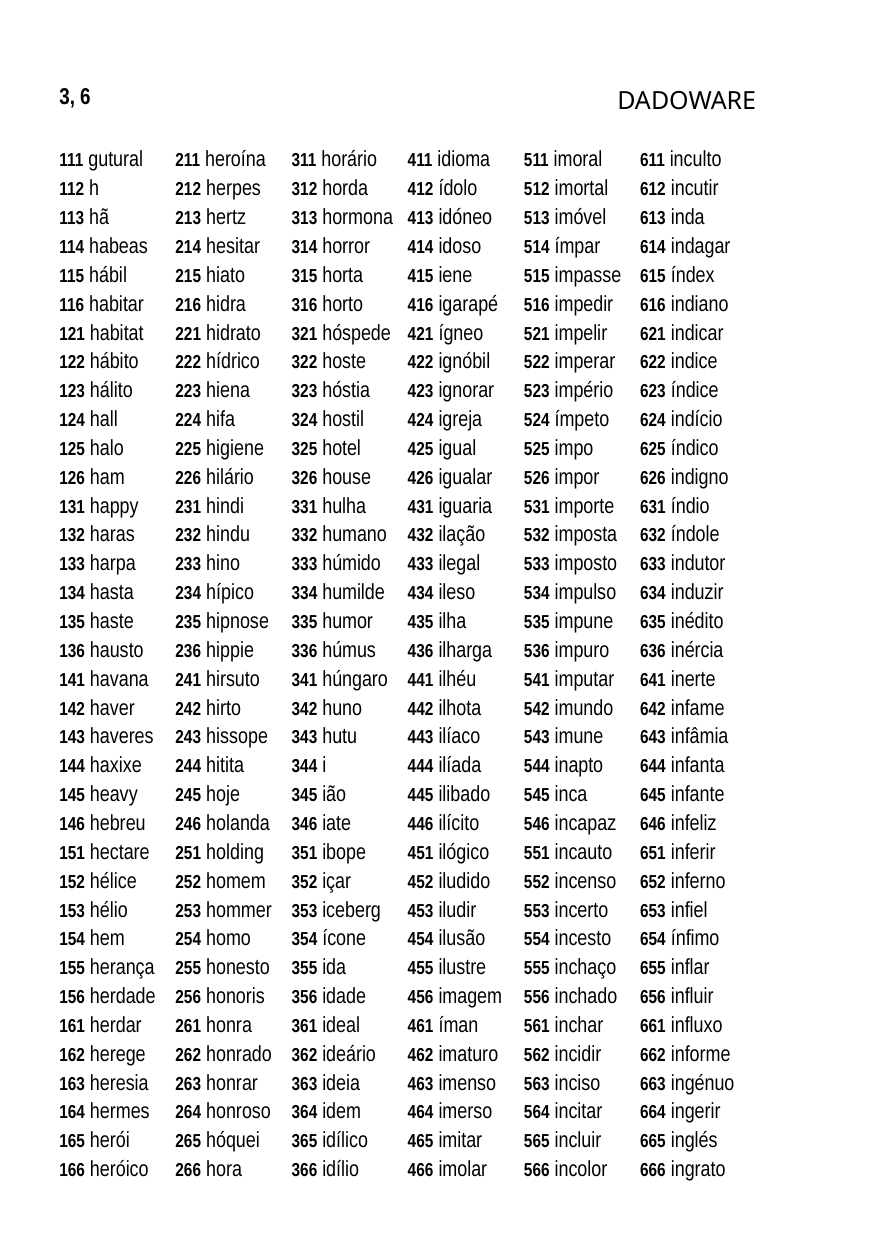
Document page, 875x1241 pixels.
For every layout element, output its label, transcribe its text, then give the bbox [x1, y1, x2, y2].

text 535 impune [524, 608, 640, 633]
text 123 hálito [59, 377, 175, 402]
text 143 haveres [59, 723, 175, 748]
text 314 horror [291, 233, 407, 258]
text 135 haste [59, 608, 175, 633]
text 224 hifa [175, 406, 291, 431]
text 342 huno [291, 694, 407, 719]
text 413 idóneo [407, 204, 524, 229]
text 116 habitar [59, 291, 175, 316]
text 334 humilde [291, 579, 407, 604]
text 513 imóvel [524, 204, 640, 229]
text 242 hirto [175, 694, 291, 719]
text 443 ilíaco [407, 723, 524, 748]
text 446 ilícito [407, 810, 524, 835]
text 411 idioma [407, 146, 524, 171]
text 662 informe [640, 1041, 756, 1066]
text 246 holanda [175, 810, 291, 835]
text 462 imaturo [407, 1041, 524, 1066]
text 624 indício [640, 406, 756, 431]
text 162 herege [59, 1041, 175, 1066]
text 231 hindi [175, 492, 291, 518]
text 253 hommer [175, 896, 291, 922]
text 315 horta [291, 262, 407, 287]
text 534 impulso [524, 579, 640, 604]
text 563 inciso [524, 1069, 640, 1095]
text 121 habitat [59, 319, 175, 344]
text 632 índole [640, 521, 756, 546]
text 416 igarapé [407, 291, 524, 316]
text 642 infame [640, 694, 756, 719]
text 653 infiel [640, 896, 756, 922]
text 432 ilação [407, 521, 524, 546]
text 461 íman [407, 1012, 524, 1037]
text 365 idílico [291, 1127, 407, 1152]
text 542 imundo [524, 694, 640, 719]
text 613 inda [640, 204, 756, 229]
text 241 hirsuto [175, 666, 291, 691]
text 551 incauto [524, 839, 640, 864]
text 442 ilhota [407, 694, 524, 719]
text 521 impelir [524, 319, 640, 344]
text 335 humor [291, 608, 407, 633]
text 325 hotel [291, 435, 407, 460]
text 454 ilusão [407, 925, 524, 950]
text 434 ileso [407, 579, 524, 604]
text 344 i [291, 752, 407, 777]
text 536 impuro [524, 637, 640, 662]
text 451 ilógico [407, 839, 524, 864]
text 163 heresia [59, 1069, 175, 1095]
text 341 húngaro [291, 666, 407, 691]
text 144 haxixe [59, 752, 175, 777]
text 554 incesto [524, 925, 640, 950]
text 323 hóstia [291, 377, 407, 402]
text 346 iate [291, 810, 407, 835]
text 332 humano [291, 521, 407, 546]
text 225 higiene [175, 435, 291, 460]
text 362 ideário [291, 1041, 407, 1066]
text 511 imoral [524, 146, 640, 171]
text 254 homo [175, 925, 291, 950]
text 415 iene [407, 262, 524, 287]
text 212 herpes [175, 175, 291, 200]
text 611 inculto [640, 146, 756, 171]
text 412 ídolo [407, 175, 524, 200]
text 556 inchado [524, 983, 640, 1008]
text 131 happy [59, 492, 175, 518]
text 232 hindu [175, 521, 291, 546]
text 223 hiena [175, 377, 291, 402]
text 312 horda [291, 175, 407, 200]
text 215 hiato [175, 262, 291, 287]
text 566 incolor [524, 1156, 640, 1181]
text 455 ilustre [407, 954, 524, 979]
text 114 habeas [59, 233, 175, 258]
text 531 importe [524, 492, 640, 518]
text 351 ibope [291, 839, 407, 864]
text 251 holding [175, 839, 291, 864]
text 422 ignóbil [407, 348, 524, 373]
text 244 hitita [175, 752, 291, 777]
text 435 ilha [407, 608, 524, 633]
text 324 hostil [291, 406, 407, 431]
text 421 ígneo [407, 319, 524, 344]
text 644 infanta [640, 752, 756, 777]
text 626 indigno [640, 464, 756, 489]
text 654 ínfimo [640, 925, 756, 950]
text 525 impo [524, 435, 640, 460]
text 526 impor [524, 464, 640, 489]
text 322 hoste [291, 348, 407, 373]
text 321 hóspede [291, 319, 407, 344]
text 622 indice [640, 348, 756, 373]
text 561 inchar [524, 1012, 640, 1037]
text 426 igualar [407, 464, 524, 489]
text 634 induzir [640, 579, 756, 604]
text 652 inferno [640, 868, 756, 893]
text 636 inércia [640, 637, 756, 662]
text 456 imagem [407, 983, 524, 1008]
text 516 impedir [524, 291, 640, 316]
text 623 índice [640, 377, 756, 402]
text 361 ideal [291, 1012, 407, 1037]
text 363 ideia [291, 1069, 407, 1095]
text 364 idem [291, 1098, 407, 1123]
text 252 homem [175, 868, 291, 893]
text 153 hélio [59, 896, 175, 922]
text 151 hectare [59, 839, 175, 864]
text 236 hippie [175, 637, 291, 662]
text 336 húmus [291, 637, 407, 662]
text 311 horário [291, 146, 407, 171]
text 125 halo [59, 435, 175, 460]
text 665 inglés [640, 1127, 756, 1152]
text 544 inapto [524, 752, 640, 777]
text 444 ilíada [407, 752, 524, 777]
text 313 hormona [291, 204, 407, 229]
text 625 índico [640, 435, 756, 460]
text 424 igreja [407, 406, 524, 431]
text 463 imenso [407, 1069, 524, 1095]
text 152 hélice [59, 868, 175, 893]
text 445 ilibado [407, 781, 524, 806]
text 664 ingerir [640, 1098, 756, 1123]
text 656 influir [640, 983, 756, 1008]
text 113 hã [59, 204, 175, 229]
text 555 inchaço [524, 954, 640, 979]
text 423 ignorar [407, 377, 524, 402]
text 614 indagar [640, 233, 756, 258]
text 564 incitar [524, 1098, 640, 1123]
text 562 incidir [524, 1041, 640, 1066]
text 243 hissope [175, 723, 291, 748]
text 263 honrar [175, 1069, 291, 1095]
text 546 incapaz [524, 810, 640, 835]
text 166 heróico [59, 1156, 175, 1181]
text 543 imune [524, 723, 640, 748]
text 651 inferir [640, 839, 756, 864]
text 331 hulha [291, 492, 407, 518]
text 345 ião [291, 781, 407, 806]
text 211 heroína [175, 146, 291, 171]
text 214 hesitar [175, 233, 291, 258]
text 436 ilharga [407, 637, 524, 662]
text 512 imortal [524, 175, 640, 200]
text 124 hall [59, 406, 175, 431]
text 126 ham [59, 464, 175, 489]
text 541 imputar [524, 666, 640, 691]
text 233 hino [175, 550, 291, 575]
text 655 inflar [640, 954, 756, 979]
text 222 hídrico [175, 348, 291, 373]
text 453 iludir [407, 896, 524, 922]
text 122 hábito [59, 348, 175, 373]
text 154 hem [59, 925, 175, 950]
text 353 iceberg [291, 896, 407, 922]
text 514 ímpar [524, 233, 640, 258]
text 141 havana [59, 666, 175, 691]
text 523 império [524, 377, 640, 402]
text 115 hábil [59, 262, 175, 287]
text 631 índio [640, 492, 756, 518]
text 414 idoso [407, 233, 524, 258]
text 221 hidrato [175, 319, 291, 344]
text 646 infeliz [640, 810, 756, 835]
text 146 hebreu [59, 810, 175, 835]
text 161 herdar [59, 1012, 175, 1037]
text 645 infante [640, 781, 756, 806]
text 134 hasta [59, 579, 175, 604]
text 265 hóquei [175, 1127, 291, 1152]
text 245 hoje [175, 781, 291, 806]
text 111 gutural [59, 146, 175, 171]
text 641 inerte [640, 666, 756, 691]
text 354 ícone [291, 925, 407, 950]
text 343 hutu [291, 723, 407, 748]
text 234 hípico [175, 579, 291, 604]
text 333 húmido [291, 550, 407, 575]
text 156 herdade [59, 983, 175, 1008]
text 515 impasse [524, 262, 640, 287]
text 261 honra [175, 1012, 291, 1037]
text 235 hipnose [175, 608, 291, 633]
text 256 honoris [175, 983, 291, 1008]
text 165 herói [59, 1127, 175, 1152]
text 633 indutor [640, 550, 756, 575]
text 355 ida [291, 954, 407, 979]
text 112 h [59, 175, 175, 200]
text 635 inédito [640, 608, 756, 633]
text 466 imolar [407, 1156, 524, 1181]
text 132 haras [59, 521, 175, 546]
text 366 idílio [291, 1156, 407, 1181]
text 643 infâmia [640, 723, 756, 748]
text 616 indiano [640, 291, 756, 316]
text 133 harpa [59, 550, 175, 575]
text 264 honroso [175, 1098, 291, 1123]
text 532 imposta [524, 521, 640, 546]
text 621 indicar [640, 319, 756, 344]
text 615 índex [640, 262, 756, 287]
text 661 influxo [640, 1012, 756, 1037]
text 552 incenso [524, 868, 640, 893]
text 565 incluir [524, 1127, 640, 1152]
text 262 honrado [175, 1041, 291, 1066]
text 425 igual [407, 435, 524, 460]
text 226 hilário [175, 464, 291, 489]
text 316 horto [291, 291, 407, 316]
text 145 heavy [59, 781, 175, 806]
text 522 imperar [524, 348, 640, 373]
text 255 honesto [175, 954, 291, 979]
text 553 incerto [524, 896, 640, 922]
text 433 ilegal [407, 550, 524, 575]
text 326 house [291, 464, 407, 489]
text 164 hermes [59, 1098, 175, 1123]
text 213 hertz [175, 204, 291, 229]
text 3, 6 [59, 83, 177, 109]
text 352 içar [291, 868, 407, 893]
text 452 iludido [407, 868, 524, 893]
text 464 imerso [407, 1098, 524, 1123]
text 533 imposto [524, 550, 640, 575]
text 266 hora [175, 1156, 291, 1181]
text 524 ímpeto [524, 406, 640, 431]
text 441 ilhéu [407, 666, 524, 691]
text 666 ingrato [640, 1156, 756, 1181]
text 465 imitar [407, 1127, 524, 1152]
text 612 incutir [640, 175, 756, 200]
text 545 inca [524, 781, 640, 806]
text 136 hausto [59, 637, 175, 662]
text 356 idade [291, 983, 407, 1008]
text 216 hidra [175, 291, 291, 316]
text 142 haver [59, 694, 175, 719]
text 431 iguaria [407, 492, 524, 518]
text 155 herança [59, 954, 175, 979]
text 663 ingénuo [640, 1069, 756, 1095]
